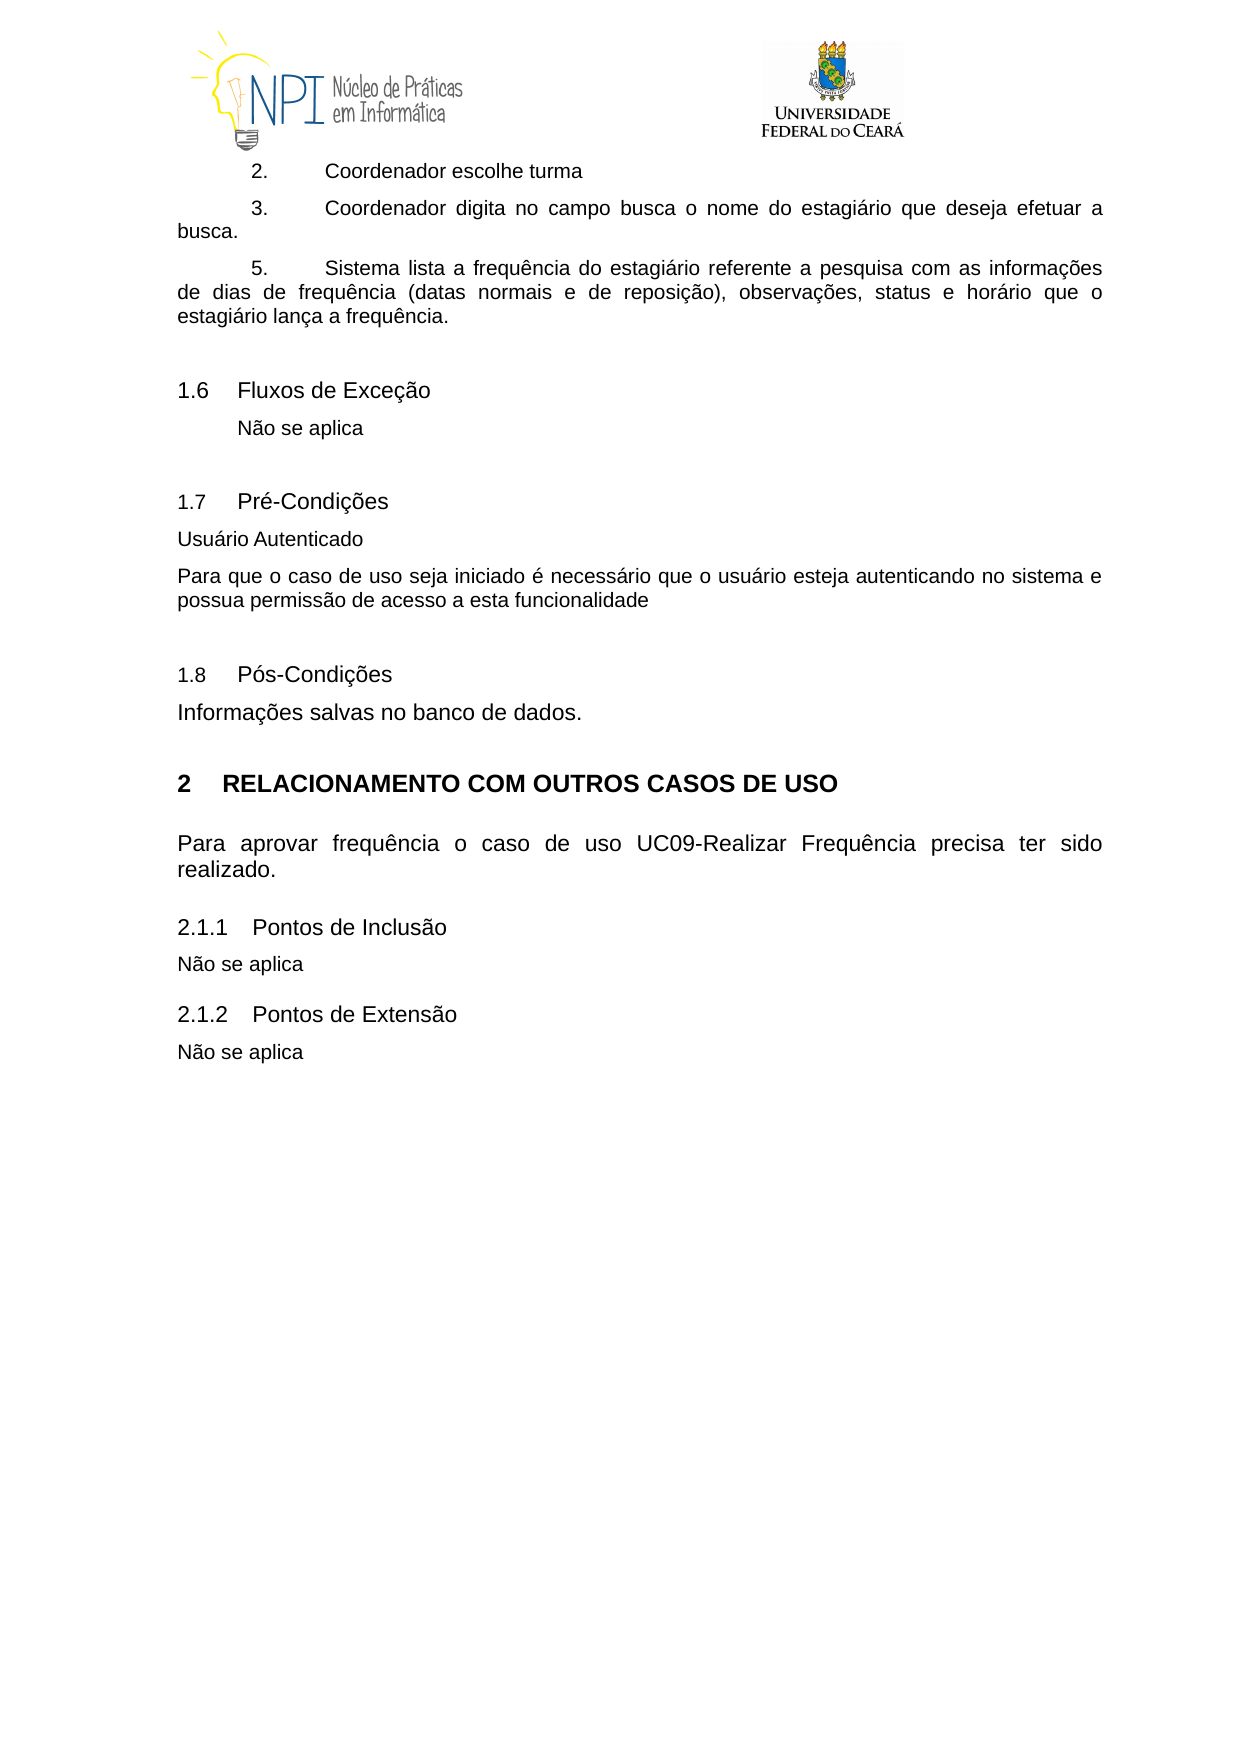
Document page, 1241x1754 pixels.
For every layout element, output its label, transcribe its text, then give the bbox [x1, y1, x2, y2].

list Informações salvas no banco de dados. [177, 699, 1104, 726]
text 1.6 Fluxos de Exceção [177, 377, 1104, 403]
picture [181, 22, 472, 159]
text 3. Coordenador digita no campo busca o nome do estagiário que deseja efetuar a busca. [177, 195, 1104, 243]
text 5. Sistema lista a frequência do estagiário referente a pesquisa com as informações de dias de frequência (datas normais e de reposição), observações, status e horário que o estagiário lança a frequência. [177, 256, 1104, 328]
subtitle Pontos de Extensão [177, 1001, 1104, 1028]
list 1.7 Pré-Condições [177, 488, 1104, 515]
text Não se aplica [177, 415, 1104, 439]
list Para aprovar frequência o caso de uso UC09-Realizar Frequência precisa ter sido realizado. [177, 829, 1104, 882]
text Para que o caso de uso seja iniciado é necessário que o usuário esteja autenticando no sistema e possua permissão de acesso a esta funcionalidade [177, 564, 1104, 612]
text Usuário Autenticado [177, 527, 1104, 551]
text 2. Coordenador escolhe turma [177, 118, 1104, 183]
subtitle Pontos de Inclusão [177, 913, 1104, 940]
list Não se aplica [177, 1040, 1104, 1064]
list 1.8 Pós-Condições [177, 661, 1104, 687]
subtitle Relacionamento com Outros Casos de Uso [177, 769, 1104, 798]
list Não se aplica [177, 952, 1104, 976]
picture [761, 41, 905, 139]
